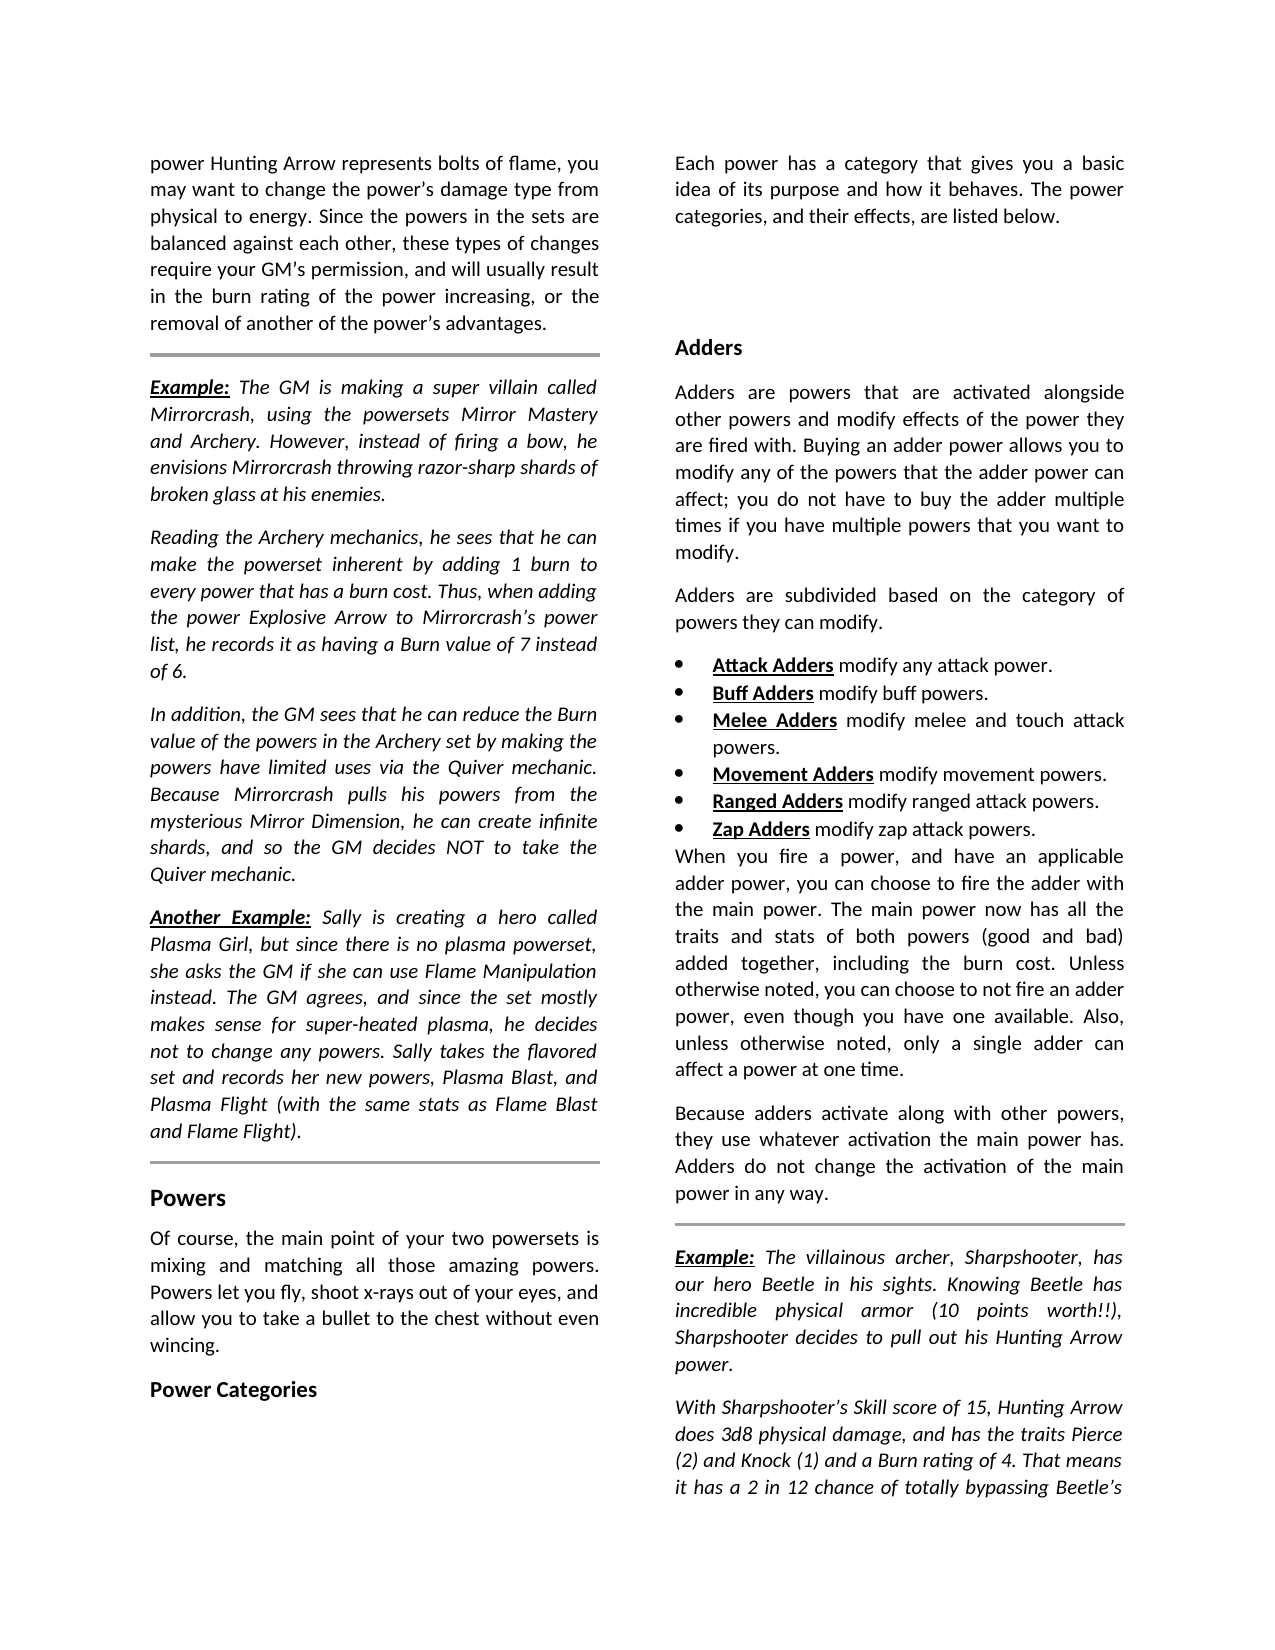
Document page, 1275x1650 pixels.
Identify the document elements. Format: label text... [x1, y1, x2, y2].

list Zap Adders modify zap attack powers. [675, 816, 1125, 841]
list Attack Adders modify any attack power. [675, 653, 1125, 678]
text Another Example: Sally is creating a hero called Plasma Girl, but since there is no plasma powerset, she asks the GM if she can use Flame Manipulation instead. The GM agrees, and since the set mostly makes sense for super-heated plasma, he decides not to change any powers. Sally takes the flavored set and records her new powers, Plasma Blast, and Plasma Flight (with the same stats as Flame Blast and Flame Flight). [150, 904, 600, 1143]
list Buff Adders modify buff powers. [675, 680, 1125, 705]
text With Sharpshooter’s Skill score of 15, Hunting Arrow does 3d8 physical damage, and has the traits Pierce (2) and Knock (1) and a Burn rating of 4. That means it has a 2 in 12 chance of totally bypassing Beetle’s [675, 1394, 1125, 1500]
text Adders are powers that are activated alongside other powers and modify effects of the power they are fired with. Buying an adder power allows you to modify any of the powers that the adder power can affect; you do not have to buy the adder multiple times if you have multiple powers that you want to modify. [675, 379, 1125, 565]
text Example: The GM is making a super villain called Mirrorcrash, using the powersets Mirror Mastery and Archery. However, instead of firing a bow, he envisions Mirrorcrash throwing razor-sharp shards of broken glass at his enemies. [150, 374, 600, 507]
text power Hunting Arrow represents bolts of flame, you may want to change the power’s damage type from physical to energy. Since the powers in the sets are balanced against each other, these types of changes require your GM’s permission, and will usually result in the burn rating of the power increasing, or the removal of another of the power’s advantages. [150, 150, 600, 335]
text When you fire a power, and have an applicable adder power, you can choose to fire the adder with the main power. The main power now has all the traits and stats of both powers (good and bad) added together, including the burn cost. Unless otherwise noted, you can choose to not fire an adder power, even though you have one available. Also, unless otherwise noted, only a single adder can affect a power at one time. [675, 843, 1125, 1082]
list Ranged Adders modify ranged attack powers. [675, 789, 1125, 814]
text Adders are subdivided based on the category of powers they can modify. [675, 583, 1125, 635]
text Example: The villainous archer, Sharpshooter, has our hero Beetle in his sights. Knowing Beetle has incredible physical armor (10 points worth!!), Sharpshooter decides to pull out his Hunting Arrow power. [675, 1244, 1125, 1376]
text In addition, the GM sees that he can reduce the Burn value of the powers in the Archery set by making the powers have limited uses via the Quiver mechanic. Because Mirrorcrash pulls his powers from the mysterious Mirror Dimension, he can create infinite shards, and so the GM decides NOT to take the Quiver mechanic. [150, 701, 600, 887]
text Of course, the main point of your two powersets is mixing and matching all those amazing powers. Powers let you fly, shoot x-rays out of your eyes, and allow you to take a bullet to the chest without even wincing. [150, 1226, 600, 1358]
text Each power has a category that gives you a basic idea of its purpose and how it behaves. The power categories, and their effects, are listed below. [675, 150, 1125, 229]
text Adders [675, 333, 1125, 361]
text Because adders activate along with other powers, they use whatever activation the main power has. Adders do not change the activation of the main power in any way. [675, 1100, 1125, 1205]
text Power Categories [150, 1376, 600, 1403]
list Melee Adders modify melee and touch attack powers. [675, 707, 1125, 760]
list Movement Adders modify movement powers. [675, 761, 1125, 787]
text Reading the Archery mechanics, he sees that he can make the powerset inherent by adding 1 burn to every power that has a burn cost. Thus, when adding the power Explosive Arrow to Mirrorcrash’s power list, he records it as having a Burn value of 7 instead of 6. [150, 524, 600, 683]
text Powers [150, 1182, 600, 1213]
